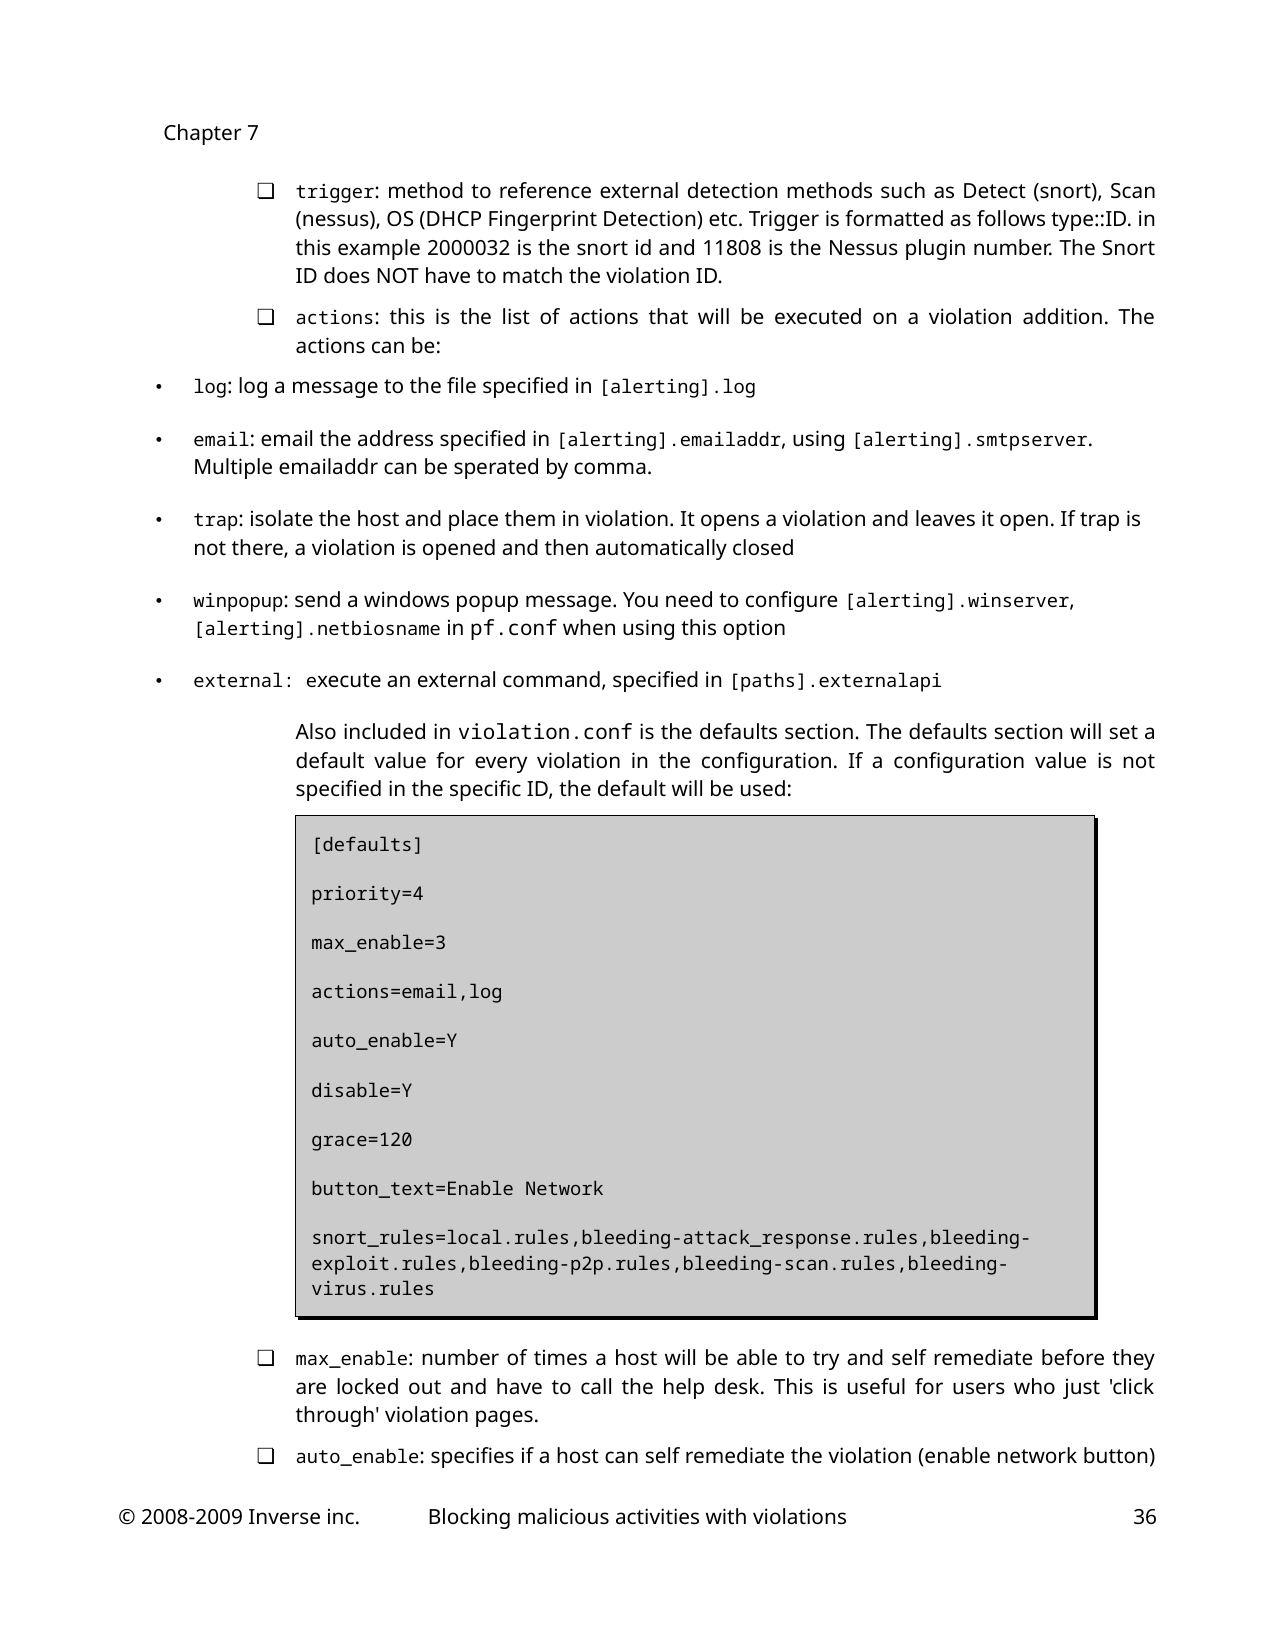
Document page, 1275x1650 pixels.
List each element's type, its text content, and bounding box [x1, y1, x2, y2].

list external: execute an external command, specified in [paths].externalapi [156, 665, 1157, 694]
text priority=4 [296, 864, 1094, 906]
text [defaults] [296, 816, 1094, 857]
list ❏ max_enable: number of times a host will be able to try and self remediate before they are locked out and have to call the help desk. This is useful for users who just 'click through' violation pages. [256, 1343, 1157, 1429]
text disable=Y [296, 1061, 1094, 1102]
list log: log a message to the file specified in [alerting].log [156, 372, 1157, 400]
text auto_enable=Y [296, 1012, 1094, 1053]
text Also included in violation.conf is the defaults section. The defaults section will set a default value for every violation in the configuration. If a configuration value is not specified in the specific ID, the default will be used: [295, 717, 1157, 803]
text snort_rules=local.rules,bleeding-attack_response.rules,bleeding-exploit.rules,bleeding-p2p.rules,bleeding-scan.rules,bleeding-virus.rules [296, 1208, 1094, 1316]
list winpopup: send a windows popup message. You need to configure [alerting].winserver, [alerting].netbiosname in pf.conf when using this option [156, 585, 1157, 642]
text actions=email,log [296, 963, 1094, 1004]
text max_enable=3 [296, 913, 1094, 955]
list ❏ trigger: method to reference external detection methods such as Detect (snort), Scan (nessus), OS (DHCP Fingerprint Detection) etc. Trigger is formatted as follows type::ID. in this example 2000032 is the snort id and 11808 is the Nessus plugin number. The Snort ID does NOT have to match the violation ID. [256, 176, 1157, 290]
text grace=120 [296, 1110, 1094, 1152]
list email: email the address specified in [alerting].emailaddr, using [alerting].smtpserver. Multiple emailaddr can be sperated by comma. [156, 424, 1157, 481]
list ❏ actions: this is the list of actions that will be executed on a violation addition. The actions can be: [256, 302, 1157, 359]
text button_text=Enable Network [296, 1159, 1094, 1201]
list trap: isolate the host and place them in violation. It opens a violation and leaves it open. If trap is not there, a violation is opened and then automatically closed [156, 504, 1157, 561]
list ❏ auto_enable: specifies if a host can self remediate the violation (enable network button) [256, 1441, 1157, 1469]
